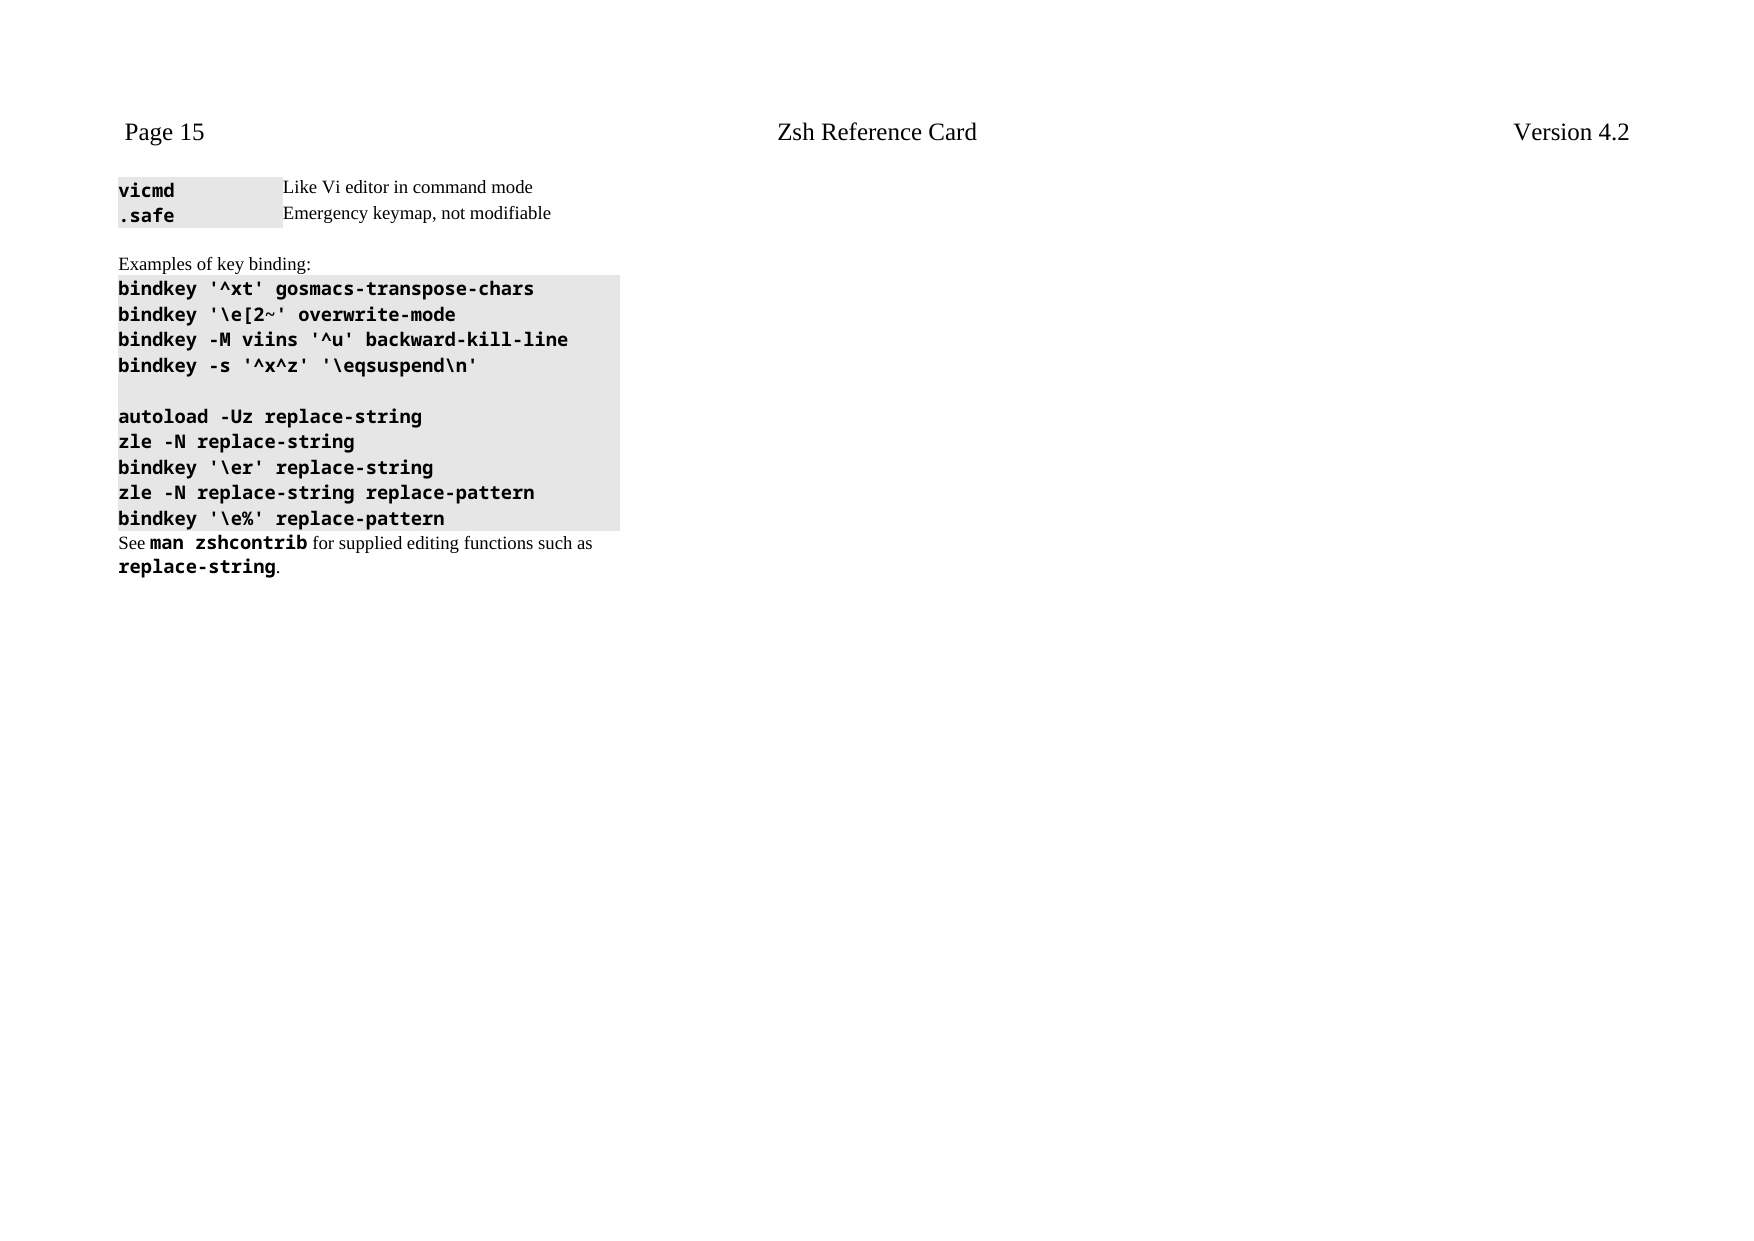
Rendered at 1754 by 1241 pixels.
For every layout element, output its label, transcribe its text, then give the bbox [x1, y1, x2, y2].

text zle -N replace-string replace-pattern [118, 479, 620, 505]
table_cell Like Vi editor in command mode [283, 177, 620, 203]
table_cell .safe [118, 203, 283, 228]
text bindkey -s '^x^z' '\eqsuspend\n' [118, 352, 620, 377]
text Examples of key binding: [118, 252, 620, 275]
text bindkey '\e%' replace-pattern [118, 505, 620, 531]
text See man zshcontrib for supplied editing functions such as replace-string. [118, 531, 620, 578]
text bindkey '\er' replace-string [118, 454, 620, 479]
table_cell Emergency keymap, not modifiable [283, 203, 620, 228]
table_cell vicmd [118, 177, 283, 203]
text bindkey -M viins '^u' backward-kill-line [118, 326, 620, 352]
text bindkey '\e[2~' overwrite-mode [118, 301, 620, 326]
text zle -N replace-string [118, 428, 620, 454]
text autoload -Uz replace-string [118, 403, 620, 428]
text bindkey '^xt' gosmacs-transpose-chars [118, 275, 620, 301]
